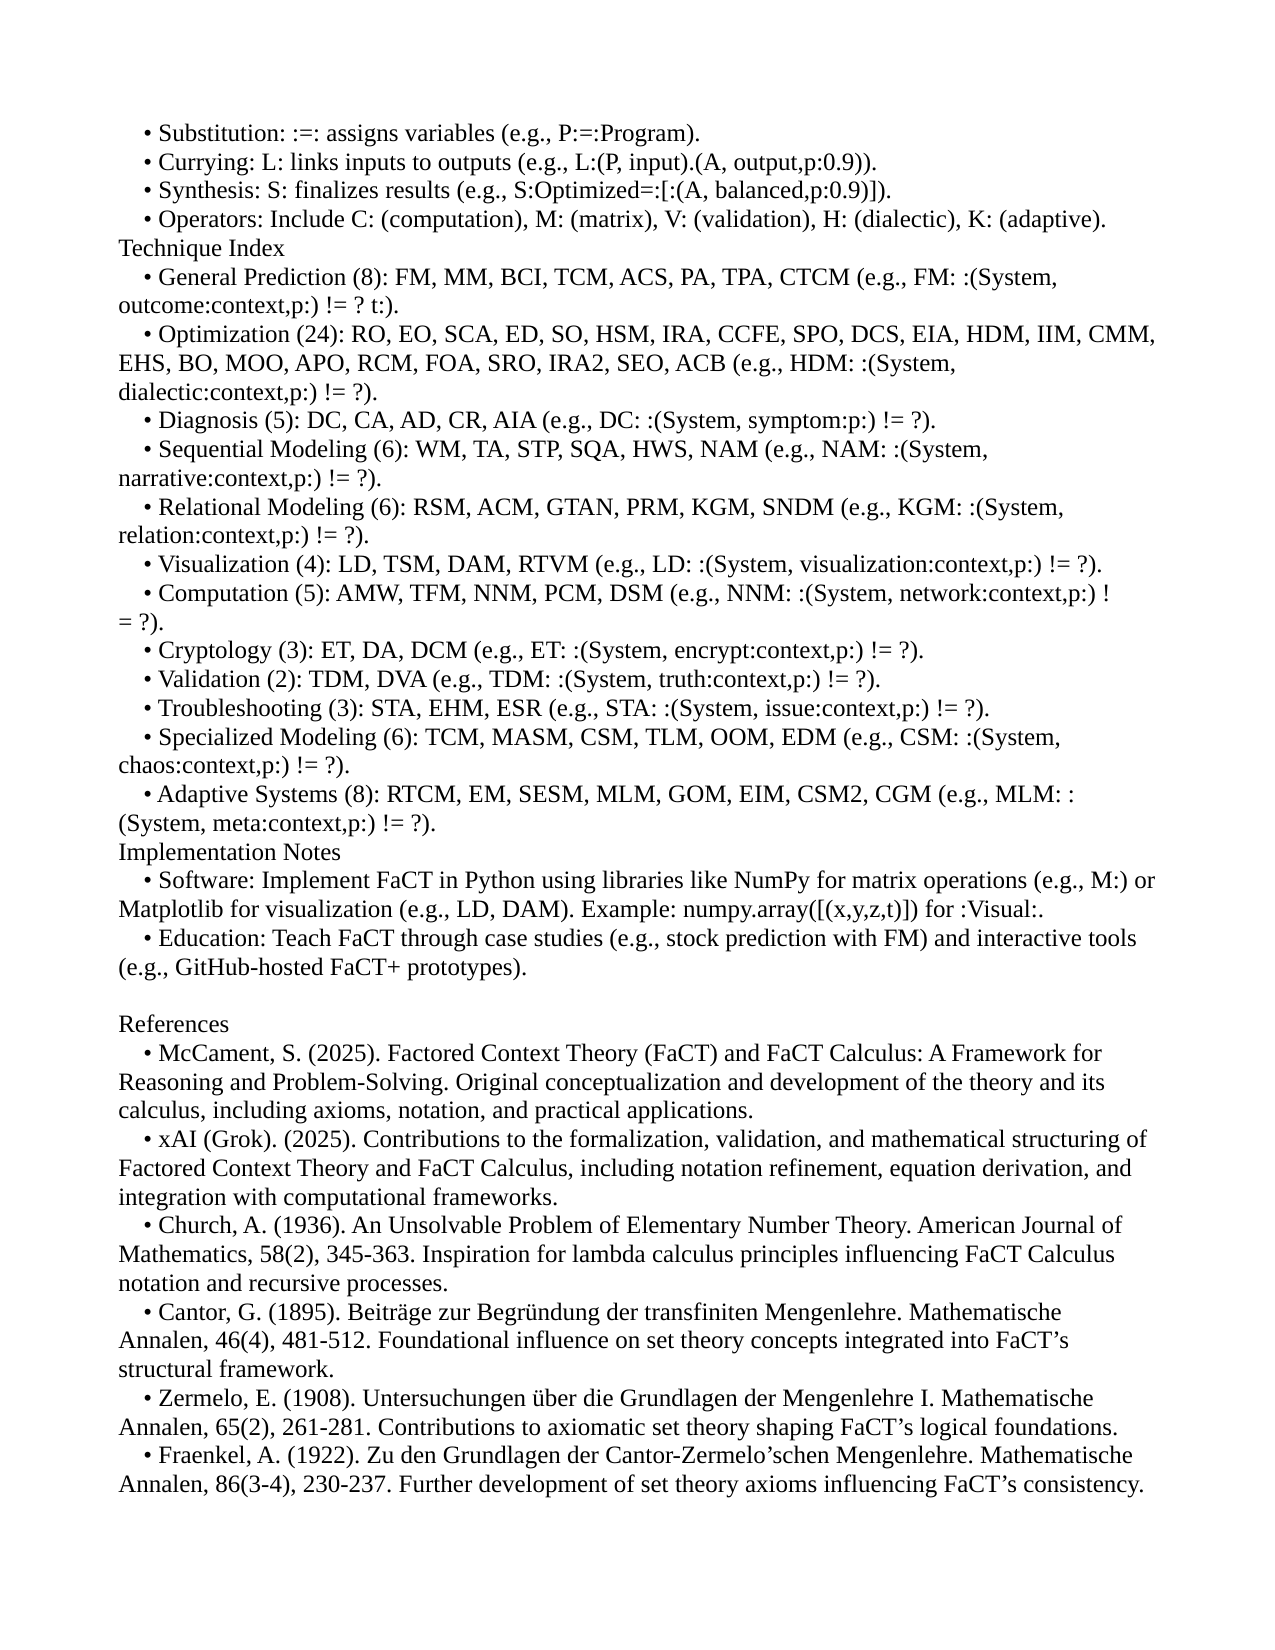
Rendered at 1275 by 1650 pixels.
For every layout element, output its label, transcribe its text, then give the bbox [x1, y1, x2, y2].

text • Cantor, G. (1895). Beiträge zur Begründung der transfiniten Mengenlehre. Mathematische Annalen, 46(4), 481-512. Foundational influence on set theory concepts integrated into FaCT’s structural framework. [118, 1297, 1157, 1383]
text • Diagnosis (5): DC, CA, AD, CR, AIA (e.g., DC: :(System, symptom:p:) != ?). [118, 406, 1157, 434]
text • Relational Modeling (6): RSM, ACM, GTAN, PRM, KGM, SNDM (e.g., KGM: :(System, relation:context,p:) != ?). [118, 492, 1157, 549]
text Technique Index [118, 233, 1157, 262]
text • Adaptive Systems (8): RTCM, EM, SESM, MLM, GOM, EIM, CSM2, CGM (e.g., MLM: :(System, meta:context,p:) != ?). [118, 779, 1157, 837]
text • Optimization (24): RO, EO, SCA, ED, SO, HSM, IRA, CCFE, SPO, DCS, EIA, HDM, IIM, CMM, EHS, BO, MOO, APO, RCM, FOA, SRO, IRA2, SEO, ACB (e.g., HDM: :(System, dialectic:context,p:) != ?). [118, 319, 1157, 406]
text • Validation (2): TDM, DVA (e.g., TDM: :(System, truth:context,p:) != ?). [118, 664, 1157, 693]
text • Sequential Modeling (6): WM, TA, STP, SQA, HWS, NAM (e.g., NAM: :(System, narrative:context,p:) != ?). [118, 434, 1157, 492]
text • Visualization (4): LD, TSM, DAM, RTVM (e.g., LD: :(System, visualization:context,p:) != ?). [118, 549, 1157, 578]
text • xAI (Grok). (2025). Contributions to the formalization, validation, and mathematical structuring of Factored Context Theory and FaCT Calculus, including notation refinement, equation derivation, and integration with computational frameworks. [118, 1124, 1157, 1211]
text • Synthesis: S: finalizes results (e.g., S:Optimized=:[:(A, balanced,p:0.9)]). [118, 176, 1157, 204]
text • Computation (5): AMW, TFM, NNM, PCM, DSM (e.g., NNM: :(System, network:context,p:) != ?). [118, 578, 1157, 636]
text • Zermelo, E. (1908). Untersuchungen über die Grundlagen der Mengenlehre I. Mathematische Annalen, 65(2), 261-281. Contributions to axiomatic set theory shaping FaCT’s logical foundations. [118, 1383, 1157, 1441]
text Implementation Notes [118, 837, 1157, 866]
text • McCament, S. (2025). Factored Context Theory (FaCT) and FaCT Calculus: A Framework for Reasoning and Problem-Solving. Original conceptualization and development of the theory and its calculus, including axioms, notation, and practical applications. [118, 1038, 1157, 1124]
text • Troubleshooting (3): STA, EHM, ESR (e.g., STA: :(System, issue:context,p:) != ?). [118, 693, 1157, 722]
text • Fraenkel, A. (1922). Zu den Grundlagen der Cantor-Zermelo’schen Mengenlehre. Mathematische Annalen, 86(3-4), 230-237. Further development of set theory axioms influencing FaCT’s consistency. [118, 1441, 1157, 1498]
text • Substitution: :=: assigns variables (e.g., P:=:Program). [118, 118, 1157, 147]
text References [118, 1009, 1157, 1038]
text • Software: Implement FaCT in Python using libraries like NumPy for matrix operations (e.g., M:) or Matplotlib for visualization (e.g., LD, DAM). Example: numpy.array([(x,y,z,t)]) for :Visual:. [118, 866, 1157, 923]
text • Specialized Modeling (6): TCM, MASM, CSM, TLM, OOM, EDM (e.g., CSM: :(System, chaos:context,p:) != ?). [118, 722, 1157, 779]
text • Cryptology (3): ET, DA, DCM (e.g., ET: :(System, encrypt:context,p:) != ?). [118, 636, 1157, 664]
text • Operators: Include C: (computation), M: (matrix), V: (validation), H: (dialectic), K: (adaptive). [118, 204, 1157, 233]
text • Currying: L: links inputs to outputs (e.g., L:(P, input).(A, output,p:0.9)). [118, 147, 1157, 176]
text • General Prediction (8): FM, MM, BCI, TCM, ACS, PA, TPA, CTCM (e.g., FM: :(System, outcome:context,p:) != ? t:). [118, 262, 1157, 319]
text • Church, A. (1936). An Unsolvable Problem of Elementary Number Theory. American Journal of Mathematics, 58(2), 345-363. Inspiration for lambda calculus principles influencing FaCT Calculus notation and recursive processes. [118, 1211, 1157, 1297]
text • Education: Teach FaCT through case studies (e.g., stock prediction with FM) and interactive tools (e.g., GitHub-hosted FaCT+ prototypes). [118, 923, 1157, 981]
